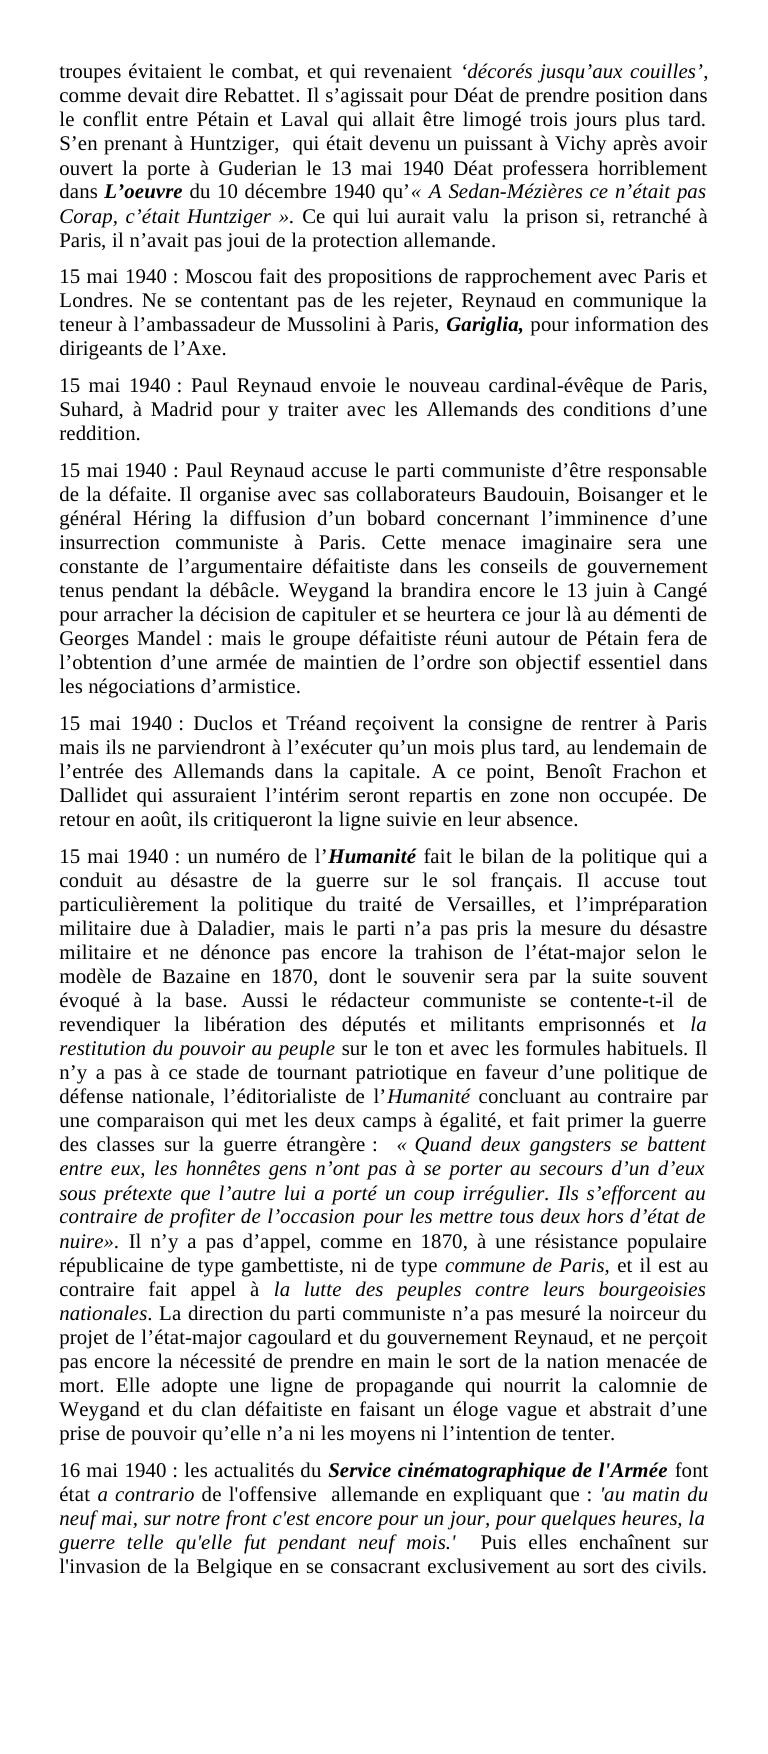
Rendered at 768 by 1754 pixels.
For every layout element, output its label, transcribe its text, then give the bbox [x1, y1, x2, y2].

text 15 mai 1940 : Moscou fait des propositions de rapprochement avec Paris et Londres. Ne se contentant pas de les rejeter, Reynaud en communique la teneur à l’ambassadeur de Mussolini à Paris, Gariglia, pour information des dirigeants de l’Axe. [59, 264, 709, 360]
text 15 mai 1940 : Duclos et Tréand reçoivent la consigne de rentrer à Paris mais ils ne parviendront à l’exécuter qu’un mois plus tard, au lendemain de l’entrée des Allemands dans la capitale. A ce point, Benoît Frachon et Dallidet qui assuraient l’intérim seront repartis en zone non occupée. De retour en août, ils critiqueront la ligne suivie en leur absence. [59, 711, 709, 831]
text 15 mai 1940 : un numéro de l’Humanité fait le bilan de la politique qui a conduit au désastre de la guerre sur le sol français. Il accuse tout particulièrement la politique du traité de Versailles, et l’impréparation militaire due à Daladier, mais le parti n’a pas pris la mesure du désastre militaire et ne dénonce pas encore la trahison de l’état-major selon le modèle de Bazaine en 1870, dont le souvenir sera par la suite souvent évoqué à la base. Aussi le rédacteur communiste se contente-t-il de revendiquer la libération des députés et militants emprisonnés et la restitution du pouvoir au peuple sur le ton et avec les formules habituels. Il n’y a pas à ce stade de tournant patriotique en faveur d’une politique de défense nationale, l’éditorialiste de l’Humanité concluant au contraire par une comparaison qui met les deux camps à égalité, et fait primer la guerre des classes sur la guerre étrangère : « Quand deux gangsters se battent entre eux, les honnêtes gens n’ont pas à se porter au secours d’un d’eux sous prétexte que l’autre lui a porté un coup irrégulier. Ils s’efforcent au contraire de profiter de l’occasion pour les mettre tous deux hors d’état de nuire». Il n’y a pas d’appel, comme en 1870, à une résistance populaire républicaine de type gambettiste, ni de type commune de Paris, et il est au contraire fait appel à la lutte des peuples contre leurs bourgeoisies nationales. La direction du parti communiste n’a pas mesuré la noirceur du projet de l’état-major cagoulard et du gouvernement Reynaud, et ne perçoit pas encore la nécessité de prendre en main le sort de la nation menacée de mort. Elle adopte une ligne de propagande qui nourrit la calomnie de Weygand et du clan défaitiste en faisant un éloge vague et abstrait d’une prise de pouvoir qu’elle n’a ni les moyens ni l’intention de tenter. [59, 843, 709, 1445]
text 16 mai 1940 : les actualités du Service cinématographique de l'Armée font état a contrario de l'offensive allemande en expliquant que : 'au matin du neuf mai, sur notre front c'est encore pour un jour, pour quelques heures, la guerre telle qu'elle fut pendant neuf mois.' Puis elles enchaînent sur l'invasion de la Belgique en se consacrant exclusivement au sort des civils. [59, 1457, 709, 1578]
text 15 mai 1940 : Paul Reynaud envoie le nouveau cardinal-évêque de Paris, Suhard, à Madrid pour y traiter avec les Allemands des conditions d’une reddition. [59, 373, 709, 445]
text troupes évitaient le combat, et qui revenaient ‘décorés jusqu’aux couilles’, comme devait dire Rebattet. Il s’agissait pour Déat de prendre position dans le conflit entre Pétain et Laval qui allait être limogé trois jours plus tard. S’en prenant à Huntziger, qui était devenu un puissant à Vichy après avoir ouvert la porte à Guderian le 13 mai 1940 Déat professera horriblement dans L’oeuvre du 10 décembre 1940 qu’« A Sedan-Mézières ce n’était pas Corap, c’était Huntziger ». Ce qui lui aurait valu la prison si, retranché à Paris, il n’avait pas joui de la protection allemande. [59, 59, 709, 252]
text 15 mai 1940 : Paul Reynaud accuse le parti communiste d’être responsable de la défaite. Il organise avec sas collaborateurs Baudouin, Boisanger et le général Héring la diffusion d’un bobard concernant l’imminence d’une insurrection communiste à Paris. Cette menace imaginaire sera une constante de l’argumentaire défaitiste dans les conseils de gouvernement tenus pendant la débâcle. Weygand la brandira encore le 13 juin à Cangé pour arracher la décision de capituler et se heurtera ce jour là au démenti de Georges Mandel : mais le groupe défaitiste réuni autour de Pétain fera de l’obtention d’une armée de maintien de l’ordre son objectif essentiel dans les négociations d’armistice. [59, 457, 709, 698]
